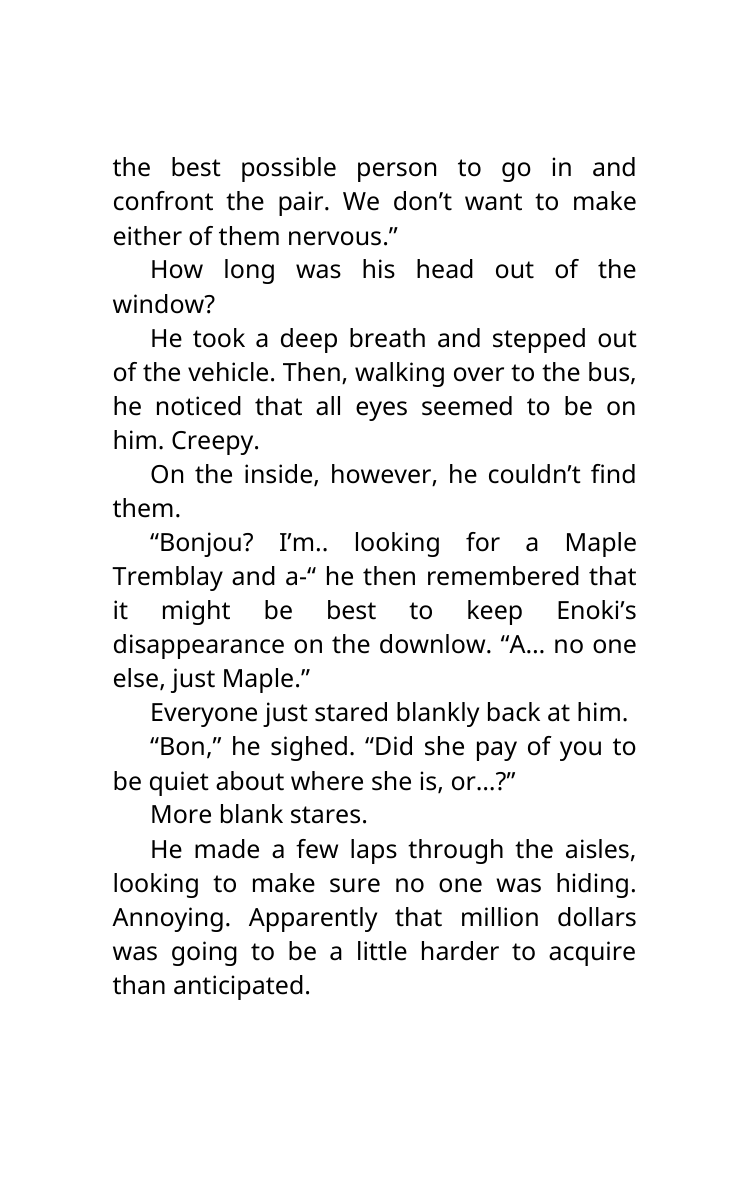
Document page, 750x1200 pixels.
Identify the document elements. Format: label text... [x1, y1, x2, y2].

text More blank stares. [112, 797, 637, 831]
text Everyone just stared blankly back at him. [112, 695, 637, 729]
text the best possible person to go in and confront the pair. We don’t want to make either of them nervous.” [112, 150, 637, 252]
text “Bon,” he sighed. “Did she pay of you to be quiet about where she is, or…?” [112, 729, 637, 797]
text How long was his head out of the window? [112, 252, 637, 320]
text He took a deep breath and stepped out of the vehicle. Then, walking over to the bus, he noticed that all eyes seemed to be on him. Creepy. [112, 320, 637, 457]
text “Bonjou? I’m.. looking for a Maple Tremblay and a-“ he then remembered that it might be best to keep Enoki’s disappearance on the downlow. “A… no one else, just Maple.” [112, 525, 637, 695]
text He made a few laps through the aisles, looking to make sure no one was hiding. Annoying. Apparently that million dollars was going to be a little harder to acquire than anticipated. [112, 831, 637, 1002]
text On the inside, however, he couldn’t find them. [112, 457, 637, 525]
